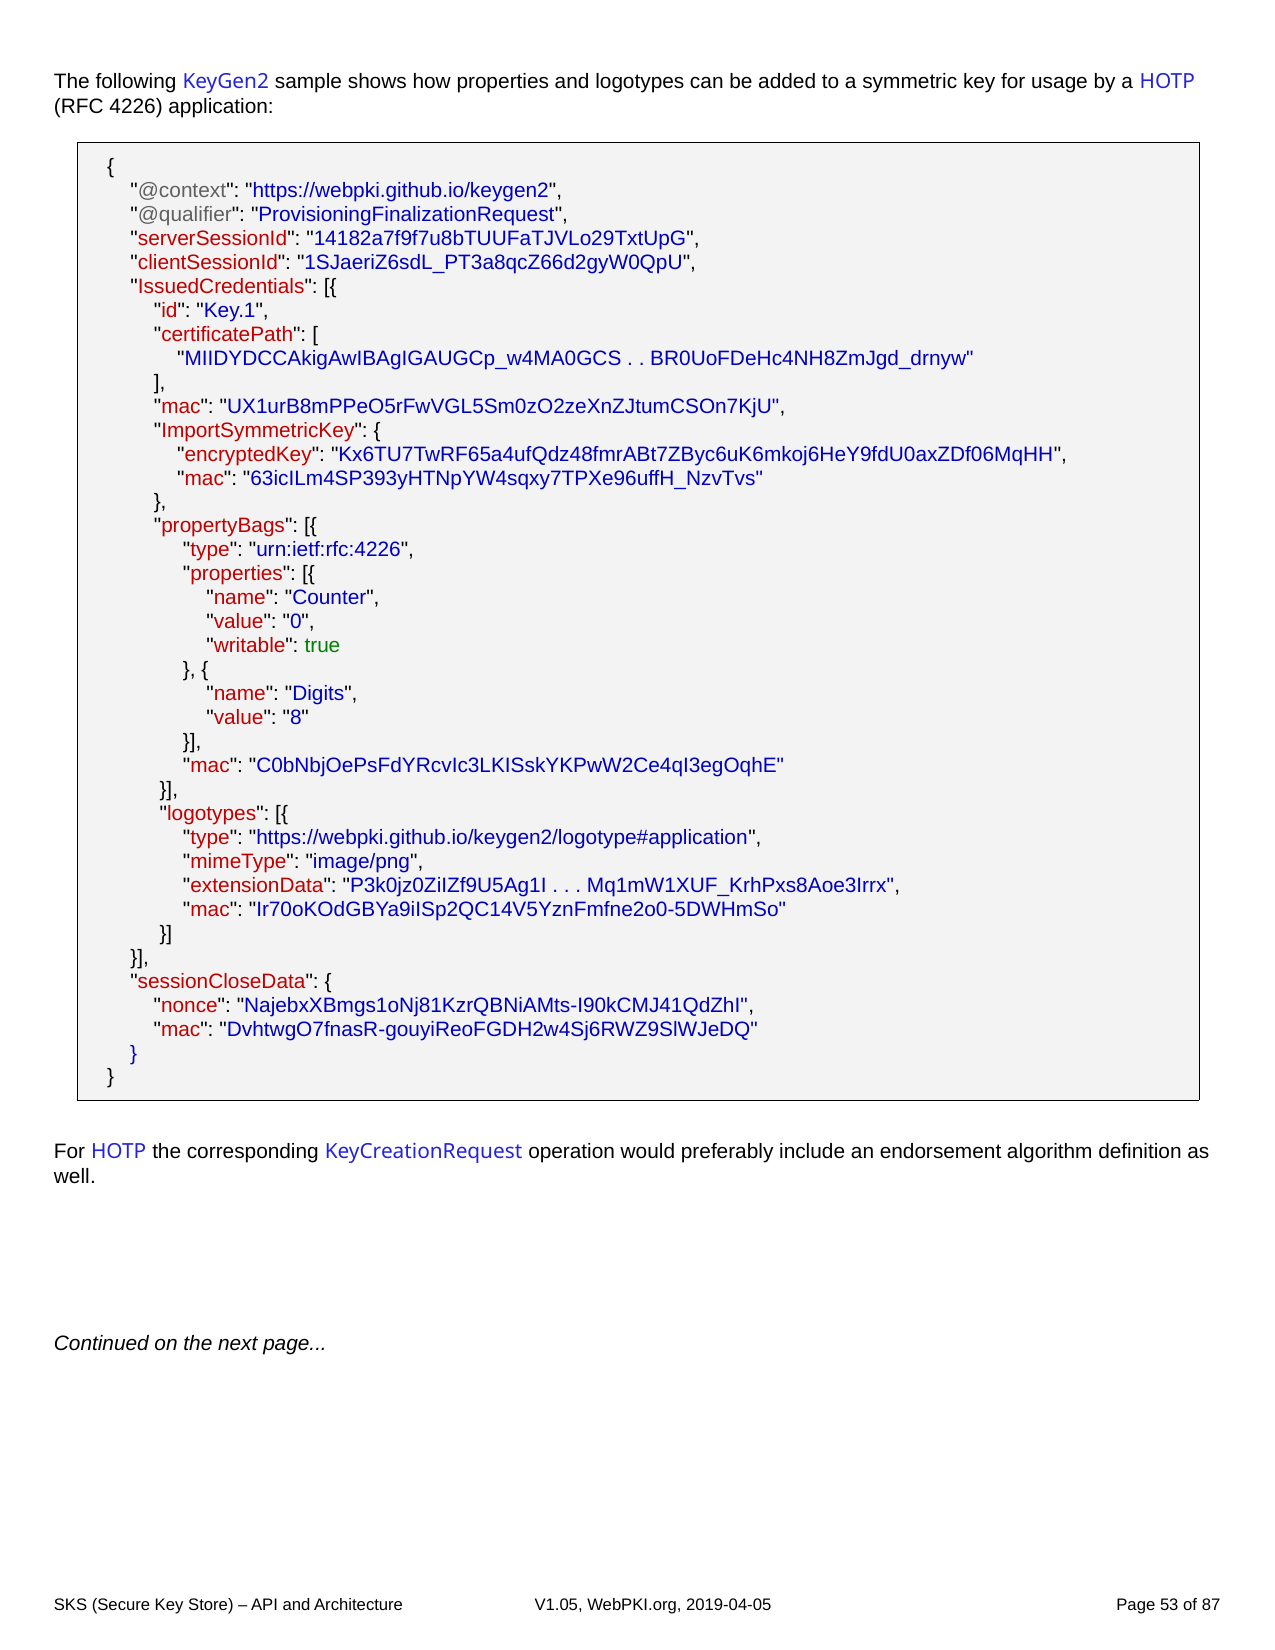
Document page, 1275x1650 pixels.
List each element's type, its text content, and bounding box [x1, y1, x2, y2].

table_header { "@context": "https://webpki.github.io/keygen2", "@qualifier": "ProvisioningFinalizationRequest", "serverSessionId": "14182a7f9f7u8bTUUFaTJVLo29TxtUpG", "clientSessionId": "1SJaeriZ6sdL_PT3a8qcZ66d2gyW0QpU", "IssuedCredentials": [{ "id": "Key.1", "certificatePath": [ "MIIDYDCCAkigAwIBAgIGAUGCp_w4MA0GCS . . BR0UoFDeHc4NH8ZmJgd_drnyw" ], "mac": "UX1urB8mPPeO5rFwVGL5Sm0zO2zeXnZJtumCSOn7KjU", "ImportSymmetricKey": { "encryptedKey": "Kx6TU7TwRF65a4ufQdz48fmrABt7ZByc6uK6mkoj6HeY9fdU0axZDf06MqHH", "mac": "63icILm4SP393yHTNpYW4sqxy7TPXe96uffH_NzvTvs" }, "propertyBags": [{ "type": "urn:ietf:rfc:4226", "properties": [{ "name": "Counter", "value": "0", "writable": true }, { "name": "Digits", "value": "8" }], "mac": "C0bNbjOePsFdYRcvIc3LKISskYKPwW2Ce4qI3egOqhE" }], "logotypes": [{ "type": "https://webpki.github.io/keygen2/logotype#application", "mimeType": "image/png", "extensionData": "P3k0jz0ZiIZf9U5Ag1I . . . Mq1mW1XUF_KrhPxs8Aoe3Irrx", "mac": "Ir70oKOdGBYa9iISp2QC14V5YznFmfne2o0-5DWHmSo" }] }], "sessionCloseData": { "nonce": "NajebxXBmgs1oNj81KzrQBNiAMts-I90kCMJ41QdZhI", "mac": "DvhtwgO7fnasR-gouyiReoFGDH2w4Sj6RWZ9SlWJeDQ" } } [78, 143, 1199, 1100]
text Continued on the next page... [54, 1331, 1221, 1355]
text For HOTP the corresponding KeyCreationRequest operation would preferably include an endorsement algorithm definition as well. [54, 1136, 1221, 1188]
text The following KeyGen2 sample shows how properties and logotypes can be added to a symmetric key for usage by a HOTP (RFC 4226) application: [54, 66, 1221, 142]
